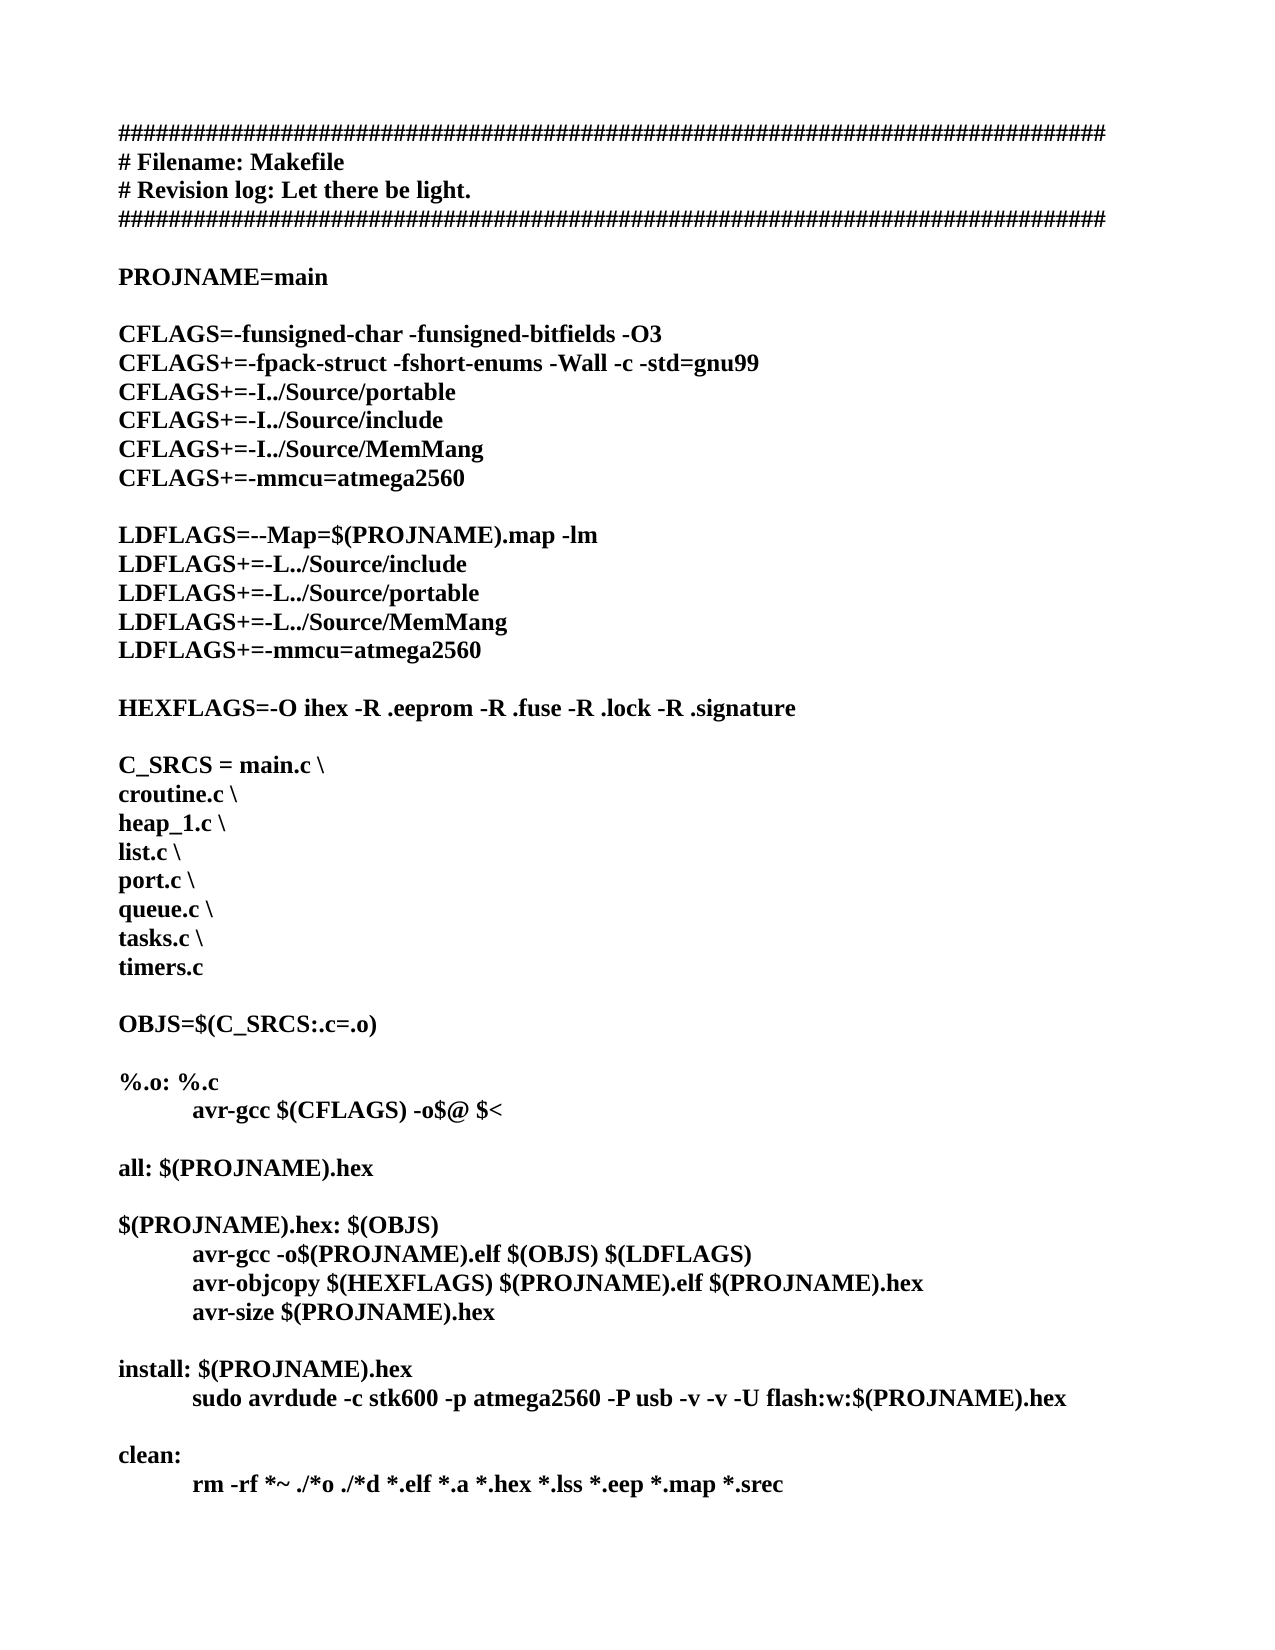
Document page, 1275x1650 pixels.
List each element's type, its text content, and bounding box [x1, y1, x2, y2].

text LDFLAGS+=-L../Source/include [118, 549, 1157, 578]
text CFLAGS+=-mmcu=atmega2560 [118, 463, 1157, 492]
text queue.c \ [118, 894, 1157, 923]
text croutine.c \ [118, 779, 1157, 808]
text avr-objcopy $(HEXFLAGS) $(PROJNAME).elf $(PROJNAME).hex [118, 1268, 1157, 1297]
text %.o: %.c [118, 1067, 1157, 1096]
text install: $(PROJNAME).hex [118, 1354, 1157, 1383]
text clean: [118, 1441, 1157, 1469]
text LDFLAGS+=-mmcu=atmega2560 [118, 636, 1157, 664]
text # Revision log: Let there be light. [118, 176, 1157, 204]
text CFLAGS+=-I../Source/portable [118, 377, 1157, 406]
text CFLAGS+=-I../Source/include [118, 406, 1157, 434]
text OBJS=$(C_SRCS:.c=.o) [118, 1009, 1157, 1038]
text CFLAGS=-funsigned-char -funsigned-bitfields -O3 [118, 319, 1157, 348]
text LDFLAGS+=-L../Source/portable [118, 578, 1157, 607]
text timers.c [118, 952, 1157, 981]
text C_SRCS = main.c \ [118, 751, 1157, 779]
text ############################################################################### [118, 118, 1157, 147]
text avr-gcc $(CFLAGS) -o$@ $< [118, 1096, 1157, 1124]
text HEXFLAGS=-O ihex -R .eeprom -R .fuse -R .lock -R .signature [118, 693, 1157, 722]
text $(PROJNAME).hex: $(OBJS) [118, 1211, 1157, 1239]
text all: $(PROJNAME).hex [118, 1153, 1157, 1182]
text LDFLAGS+=-L../Source/MemMang [118, 607, 1157, 636]
text sudo avrdude -c stk600 -p atmega2560 -P usb -v -v -U flash:w:$(PROJNAME).hex [118, 1383, 1157, 1412]
text CFLAGS+=-fpack-struct -fshort-enums -Wall -c -std=gnu99 [118, 348, 1157, 377]
text CFLAGS+=-I../Source/MemMang [118, 434, 1157, 463]
text list.c \ [118, 837, 1157, 866]
text avr-size $(PROJNAME).hex [118, 1297, 1157, 1326]
text heap_1.c \ [118, 808, 1157, 837]
text tasks.c \ [118, 923, 1157, 952]
text PROJNAME=main [118, 262, 1157, 291]
text rm -rf *~ ./*o ./*d *.elf *.a *.hex *.lss *.eep *.map *.srec [118, 1469, 1157, 1498]
text ############################################################################### [118, 204, 1157, 233]
text avr-gcc -o$(PROJNAME).elf $(OBJS) $(LDFLAGS) [118, 1239, 1157, 1268]
text port.c \ [118, 866, 1157, 894]
text # Filename: Makefile [118, 147, 1157, 176]
text LDFLAGS=--Map=$(PROJNAME).map -lm [118, 521, 1157, 549]
